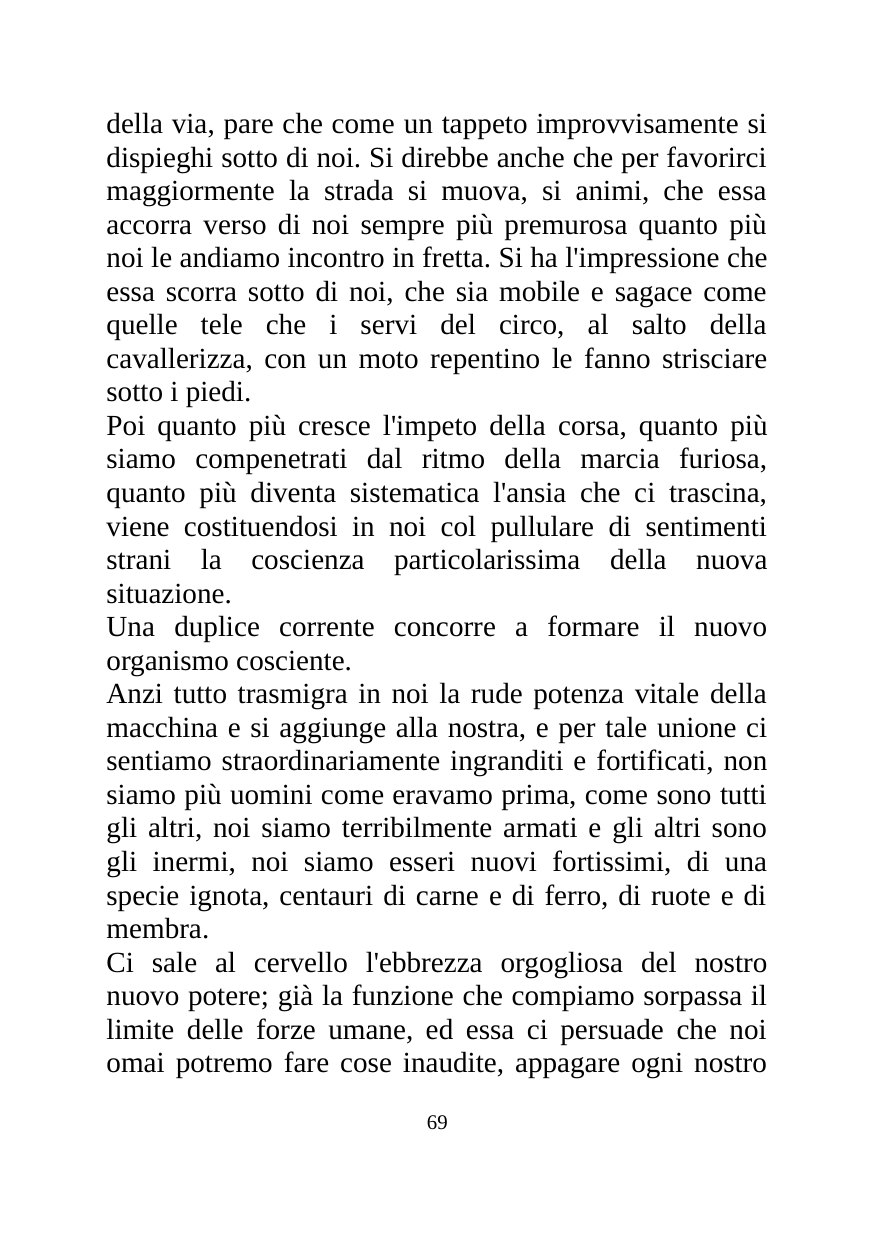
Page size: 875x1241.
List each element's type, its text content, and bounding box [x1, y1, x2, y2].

text Anzi tutto trasmigra in noi la rude potenza vitale della macchina e si aggiunge alla nostra, e per tale unione ci sentiamo straordinariamente ingranditi e fortificati, non siamo più uomini come eravamo prima, come sono tutti gli altri, noi siamo terribilmente armati e gli altri sono gli inermi, noi siamo esseri nuovi fortissimi, di una specie ignota, centauri di carne e di ferro, di ruote e di membra. [106, 676, 768, 945]
text Ci sale al cervello l'ebbrezza orgogliosa del nostro nuovo potere; già la funzione che compiamo sorpassa il limite delle forze umane, ed essa ci persuade che noi omai potremo fare cose inaudite, appagare ogni nostro [106, 945, 768, 1079]
text Poi quanto più cresce l'impeto della corsa, quanto più siamo compenetrati dal ritmo della marcia furiosa, quanto più diventa sistematica l'ansia che ci trascina, viene costituendosi in noi col pullulare di sentimenti strani la coscienza particolarissima della nuova situazione. [106, 408, 768, 609]
text Una duplice corrente concorre a formare il nuovo organismo cosciente. [106, 609, 768, 676]
text della via, pare che come un tappeto improvvisamente si dispieghi sotto di noi. Si direbbe anche che per favorirci maggiormente la strada si muova, si animi, che essa accorra verso di noi sempre più premurosa quanto più noi le andiamo incontro in fretta. Si ha l'impressione che essa scorra sotto di noi, che sia mobile e sagace come quelle tele che i servi del circo, al salto della cavallerizza, con un moto repentino le fanno strisciare sotto i piedi. [106, 106, 768, 408]
